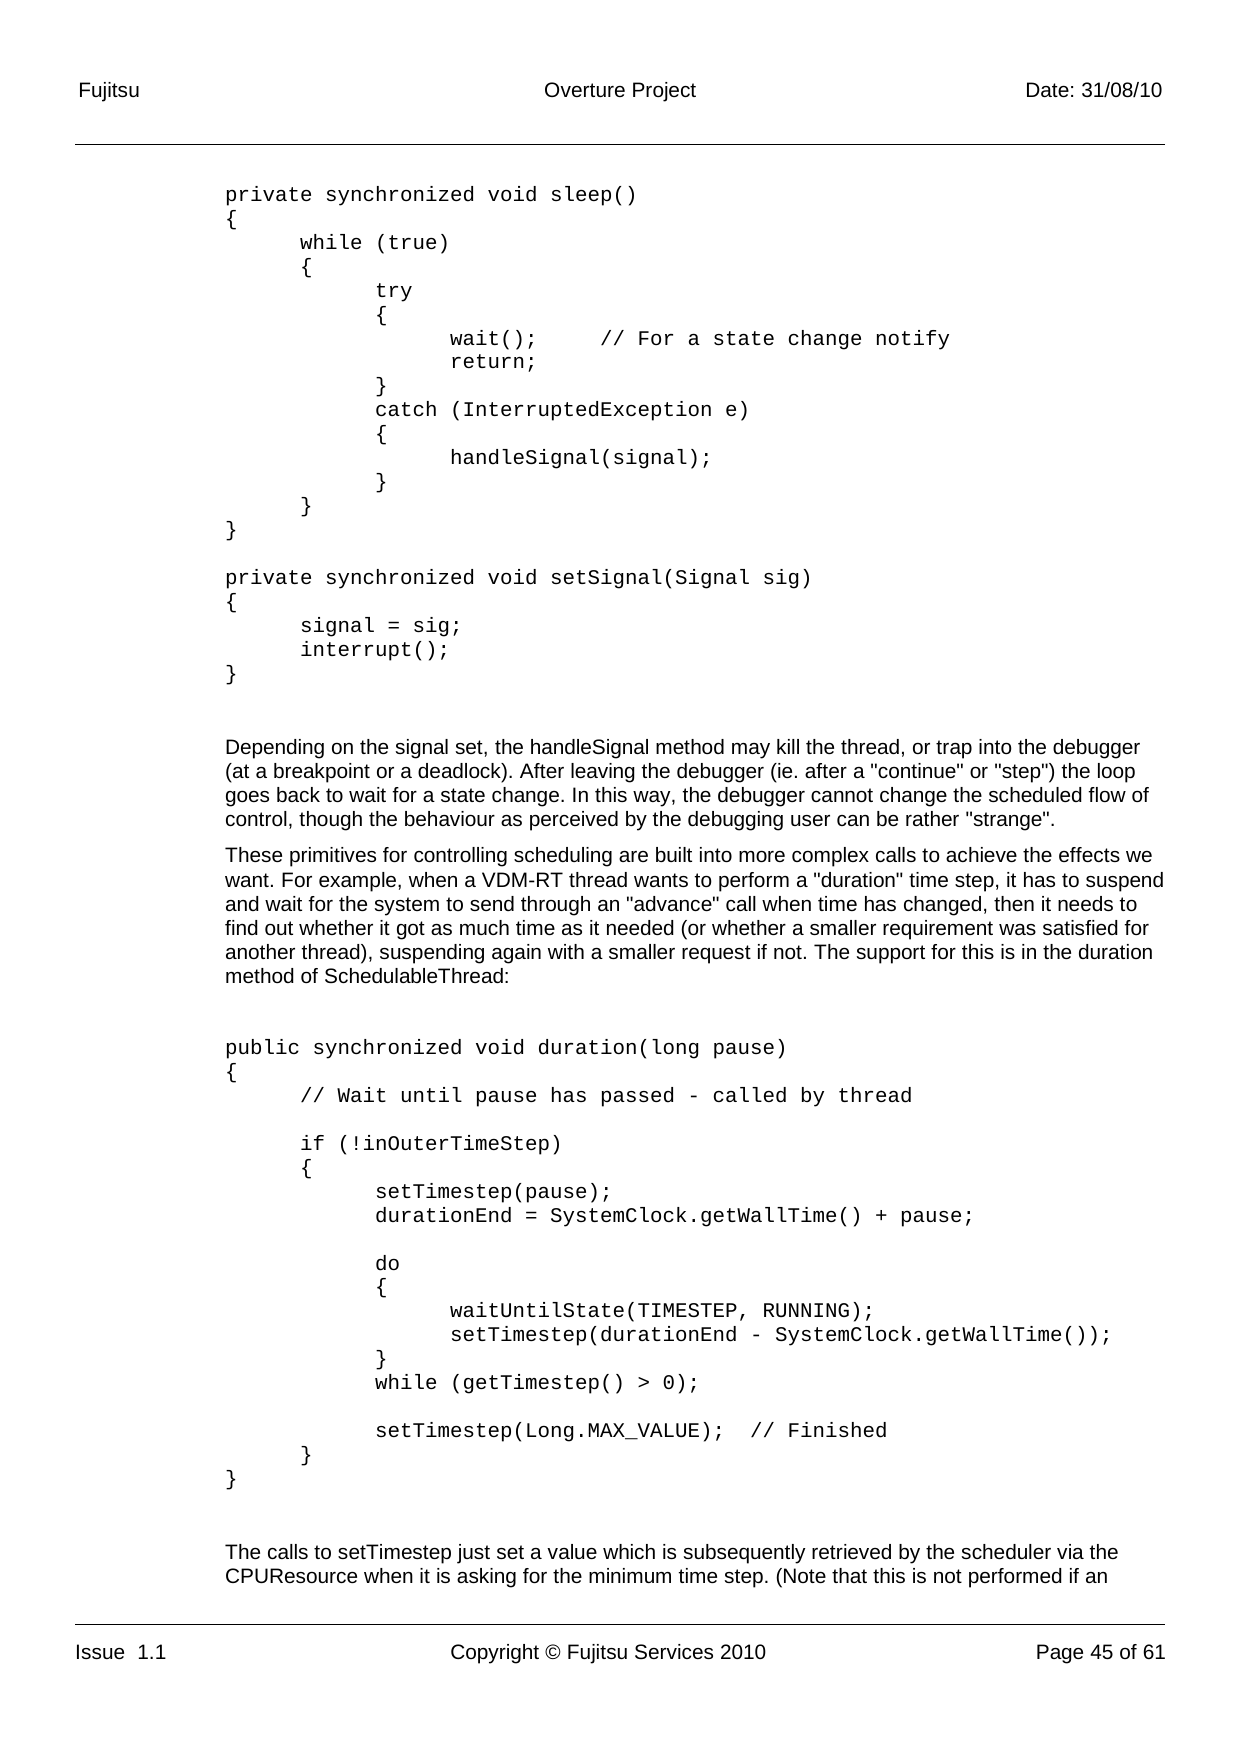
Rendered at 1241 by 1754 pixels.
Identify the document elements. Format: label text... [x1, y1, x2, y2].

text These primitives for controlling scheduling are built into more complex calls to achieve the effects we want. For example, when a VDM-RT thread wants to perform a "duration" time step, it has to suspend and wait for the system to send through an "advance" call when time has changed, then it needs to find out whether it got as much time as it needed (or whether a smaller requirement was satisfied for another thread), suspending again with a smaller request if not. The support for this is in the duration method of SchedulableThread: [225, 843, 1165, 988]
text catch (InterruptedException e) [225, 399, 1165, 423]
text { [225, 591, 1165, 615]
text } [225, 471, 1165, 495]
text signal = sig; [225, 615, 1165, 639]
text while (true) [225, 232, 1165, 256]
text wait(); // For a state change notify [225, 327, 1165, 351]
text try [225, 279, 1165, 303]
text { [225, 1276, 1165, 1300]
text public synchronized void duration(long pause) [225, 1037, 1165, 1061]
text { [225, 256, 1165, 279]
text The calls to setTimestep just set a value which is subsequently retrieved by the scheduler via the CPUResource when it is asking for the minimum time step. (Note that this is not performed if an [225, 1540, 1165, 1588]
text durationEnd = SystemClock.getWallTime() + pause; [225, 1204, 1165, 1228]
text { [225, 1157, 1165, 1181]
text } [225, 663, 1165, 687]
text { [225, 303, 1165, 327]
text } [225, 375, 1165, 399]
text } [225, 495, 1165, 519]
text { [225, 423, 1165, 447]
text waitUntilState(TIMESTEP, RUNNING); [225, 1300, 1165, 1324]
text } [225, 1348, 1165, 1372]
text handleSignal(signal); [225, 447, 1165, 471]
text { [225, 1061, 1165, 1085]
text setTimestep(durationEnd - SystemClock.getWallTime()); [225, 1324, 1165, 1348]
text interrupt(); [225, 639, 1165, 663]
text { [225, 208, 1165, 232]
text private synchronized void setSignal(Signal sig) [225, 567, 1165, 591]
text } [225, 1444, 1165, 1468]
text private synchronized void sleep() [225, 184, 1165, 208]
text Depending on the signal set, the handleSignal method may kill the thread, or trap into the debugger (at a breakpoint or a deadlock). After leaving the debugger (ie. after a "continue" or "step") the loop goes back to wait for a state change. In this way, the debugger cannot change the scheduled flow of control, though the behaviour as perceived by the debugging user can be rather "strange". [225, 735, 1165, 831]
text while (getTimestep() > 0); [225, 1372, 1165, 1396]
text setTimestep(pause); [225, 1181, 1165, 1204]
text // Wait until pause has passed - called by thread [225, 1085, 1165, 1109]
text return; [225, 351, 1165, 375]
text do [225, 1252, 1165, 1276]
text } [225, 1468, 1165, 1492]
text if (!inOuterTimeStep) [225, 1133, 1165, 1157]
text setTimestep(Long.MAX_VALUE); // Finished [225, 1420, 1165, 1444]
text } [225, 519, 1165, 543]
